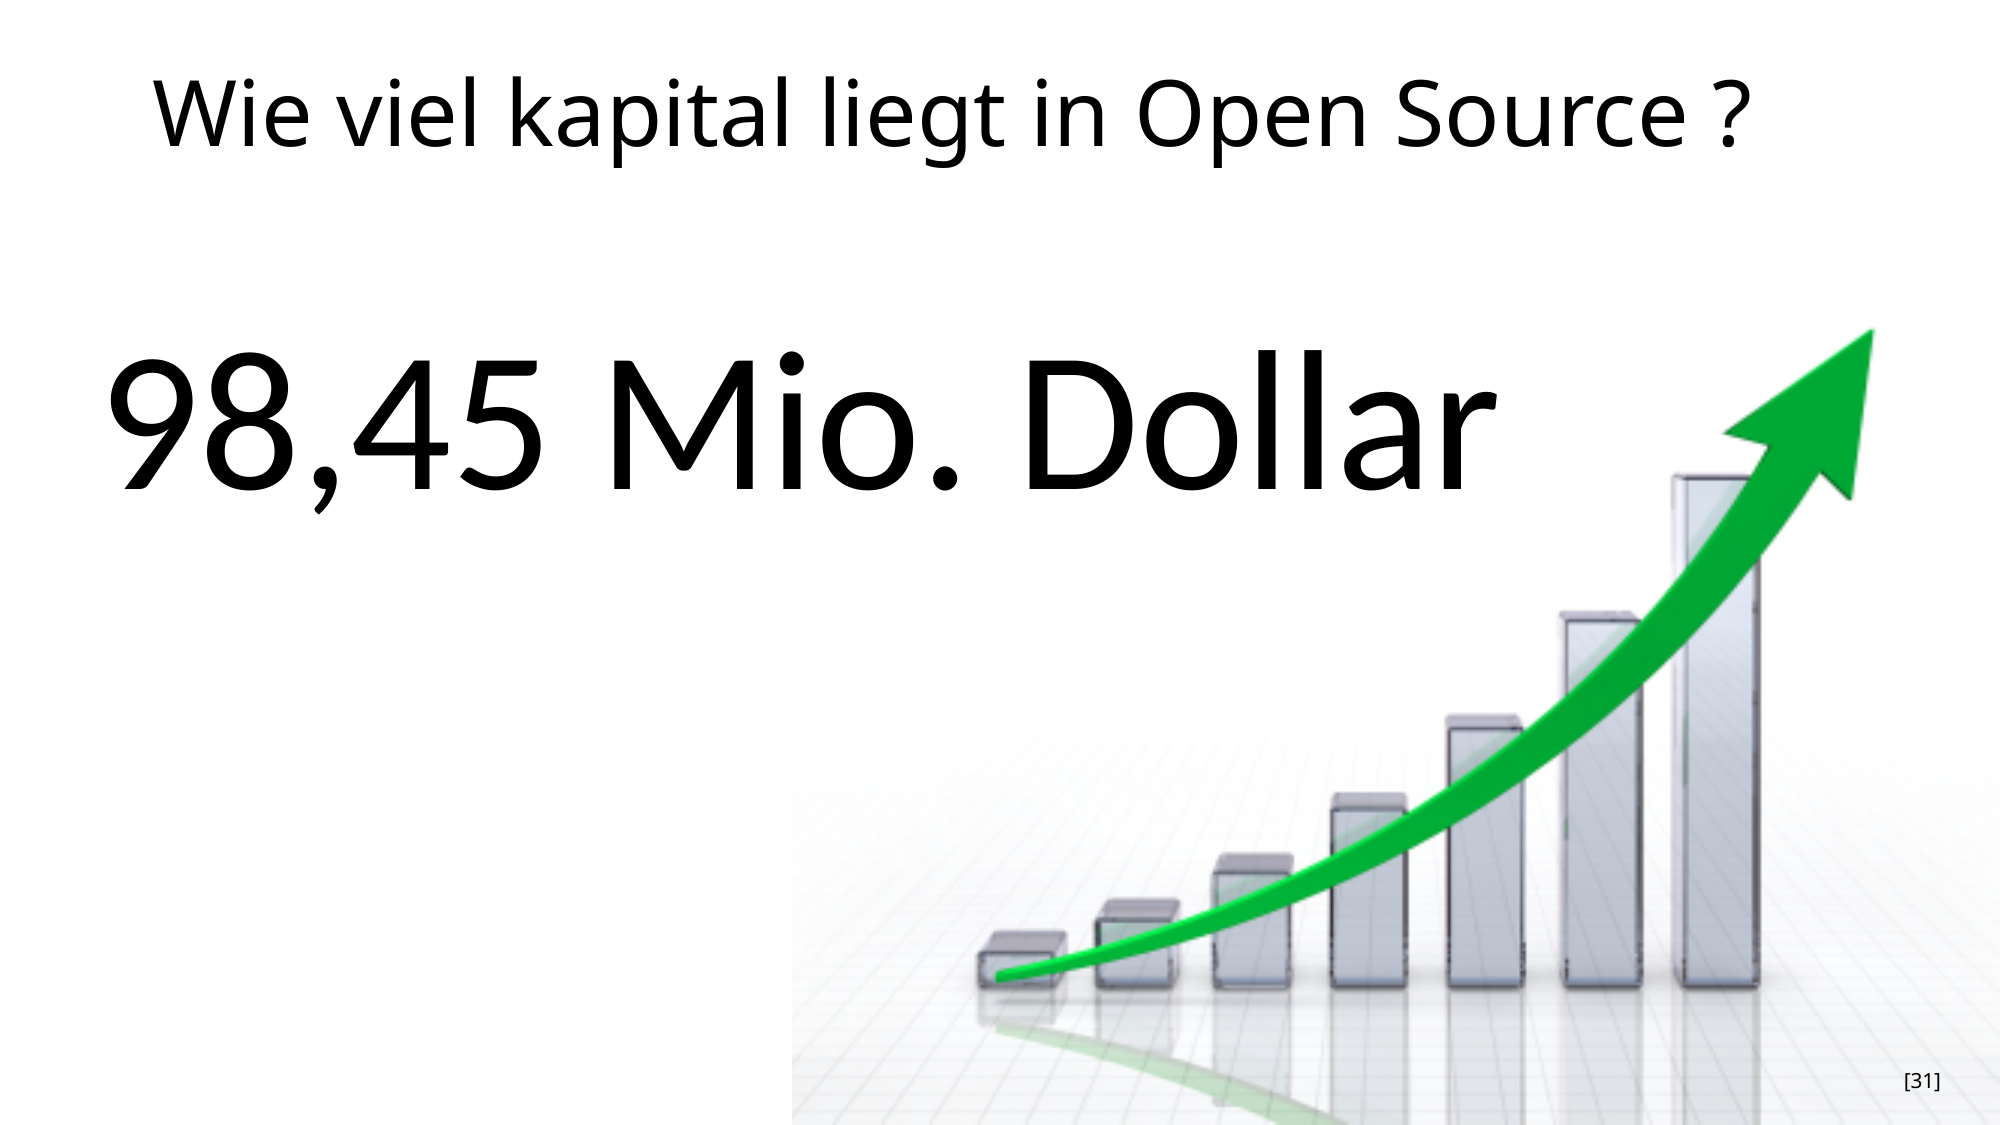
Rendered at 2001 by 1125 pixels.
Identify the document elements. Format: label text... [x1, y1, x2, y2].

title [31] [1889, 1063, 1985, 1097]
title Wie viel kapital liegt in Open Source ? [137, 59, 1863, 278]
list 98,45 Mio. Dollar [83, 309, 1561, 559]
picture [792, 277, 2000, 1125]
